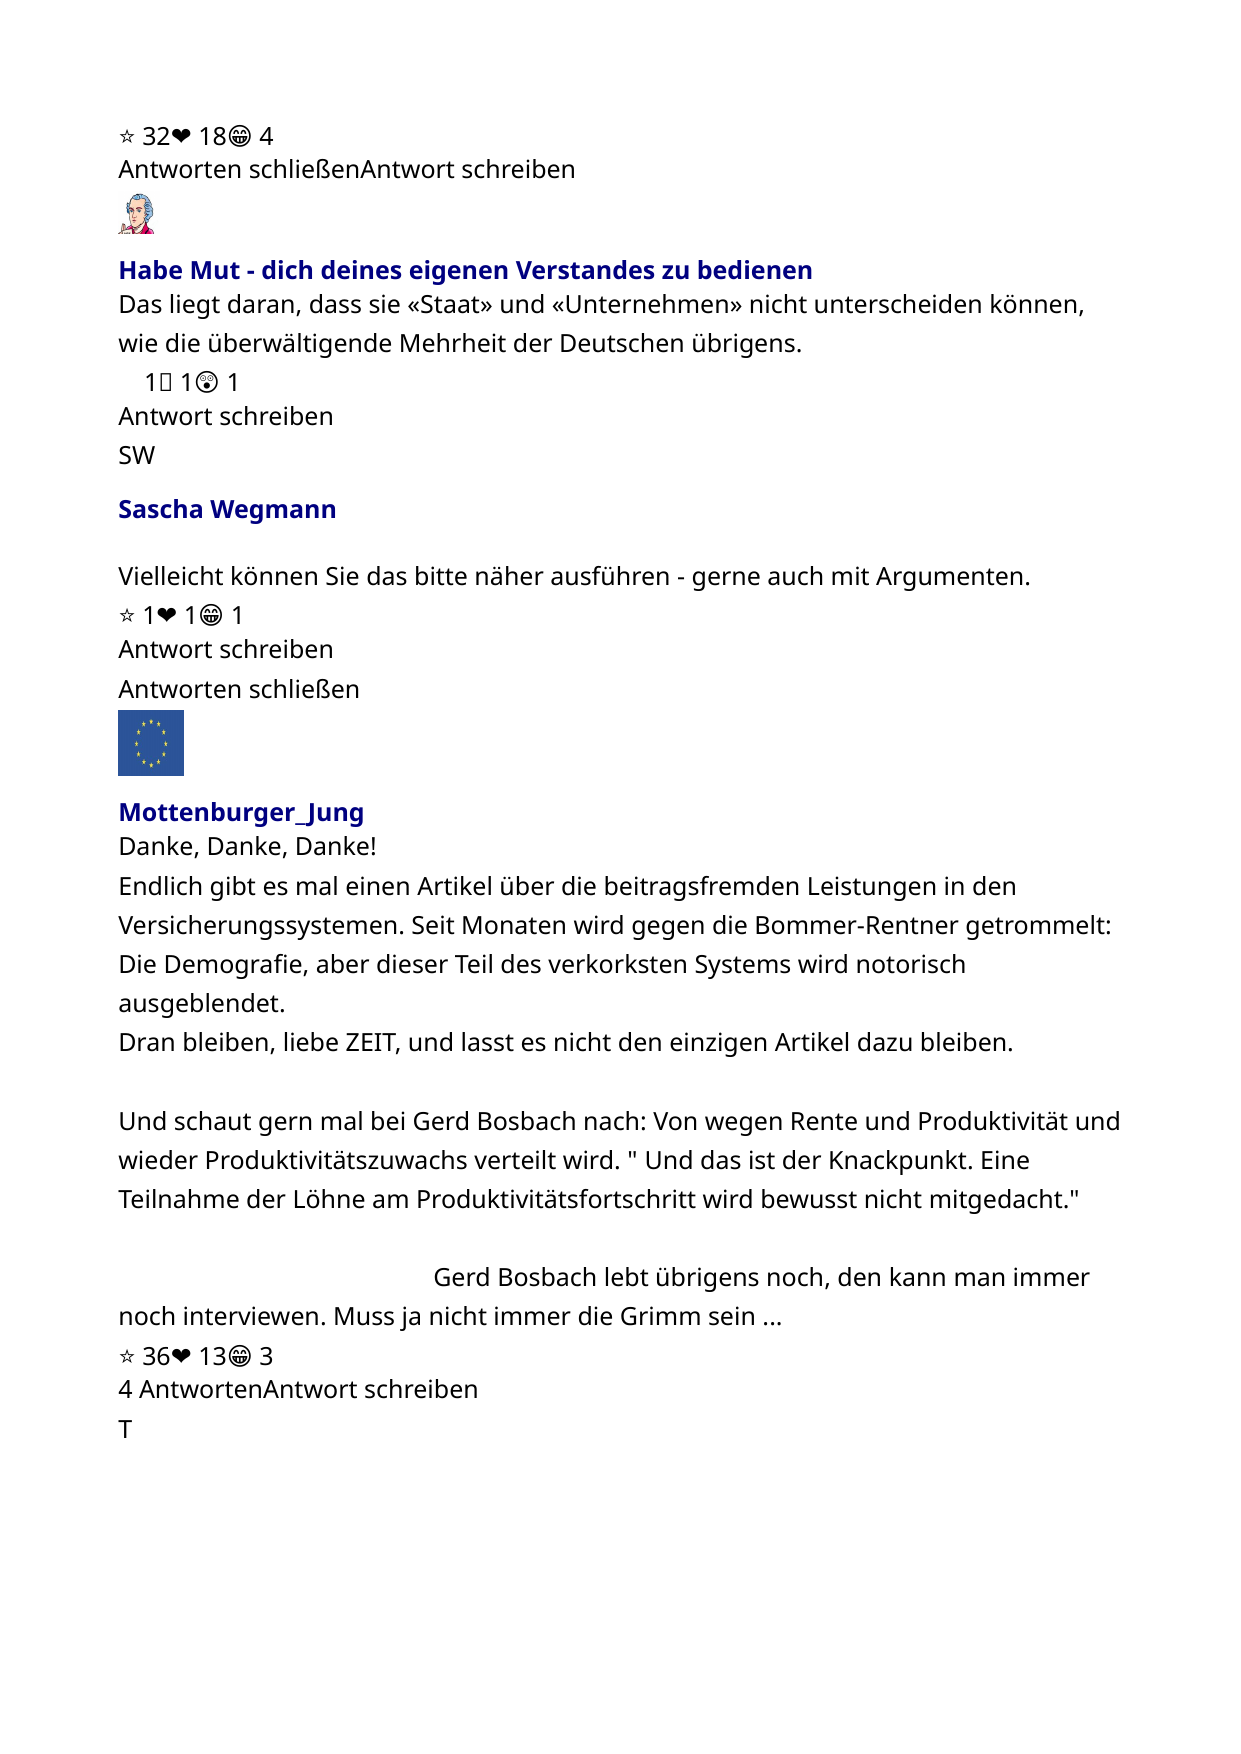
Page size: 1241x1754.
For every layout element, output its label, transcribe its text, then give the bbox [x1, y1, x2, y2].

text Antworten schließenAntwort schreiben [118, 152, 1122, 186]
text Danke, Danke, Danke! Endlich gibt es mal einen Artikel über die beitragsfremden Leistungen in den Versicherungssystemen. Seit Monaten wird gegen die Bommer-Rentner getrommelt: Die Demografie, aber dieser Teil des verkorksten Systems wird notorisch ausgeblendet. Dran bleiben, liebe ZEIT, und lasst es nicht den einzigen Artikel dazu bleiben. Und schaut gern mal bei Gerd Bosbach nach: Von wegen Rente und Produktivität und wieder Produktivitätszuwachs verteilt wird. " Und das ist der Knackpunkt. Eine Teilnahme der Löhne am Produktivitätsfortschritt wird bewusst nicht mitgedacht." https://www.deutschlandfunkkultur.de/was-in-der-rentendebatte-bewusst-verschleiert-wird-100.html Gerd Bosbach lebt übrigens noch, den kann man immer noch interviewen. Muss ja nicht immer die Grimm sein ... [118, 829, 1122, 1333]
subtitle Mottenburger_Jung [118, 795, 1122, 829]
text Antwort schreiben [118, 632, 1122, 666]
text ⭐️ 36❤️ 13😁 3 [118, 1338, 1122, 1372]
text 4 AntwortenAntwort schreiben [118, 1372, 1122, 1406]
text Das liegt daran, dass sie «Staat» und «Unternehmen» nicht unterscheiden können, wie die überwältigende Mehrheit der Deutschen übrigens. [118, 286, 1122, 360]
text Vielleicht können Sie das bitte näher ausführen - gerne auch mit Argumenten. [118, 559, 1122, 593]
text SW [118, 438, 1122, 472]
text Antworten schließen [118, 671, 1122, 705]
picture [118, 710, 184, 776]
text ⭐️ 32❤️ 18😁 4 [118, 118, 1122, 152]
picture [118, 191, 161, 234]
subtitle Habe Mut - dich deines eigenen Verstandes zu bedienen [118, 252, 1122, 286]
subtitle Sascha Wegmann [118, 492, 1122, 526]
text 🙁 1🤨 1😲 1 [118, 365, 1122, 399]
text Antwort schreiben [118, 399, 1122, 433]
text T [118, 1411, 1122, 1445]
text ⭐️ 1❤️ 1😁 1 [118, 598, 1122, 632]
